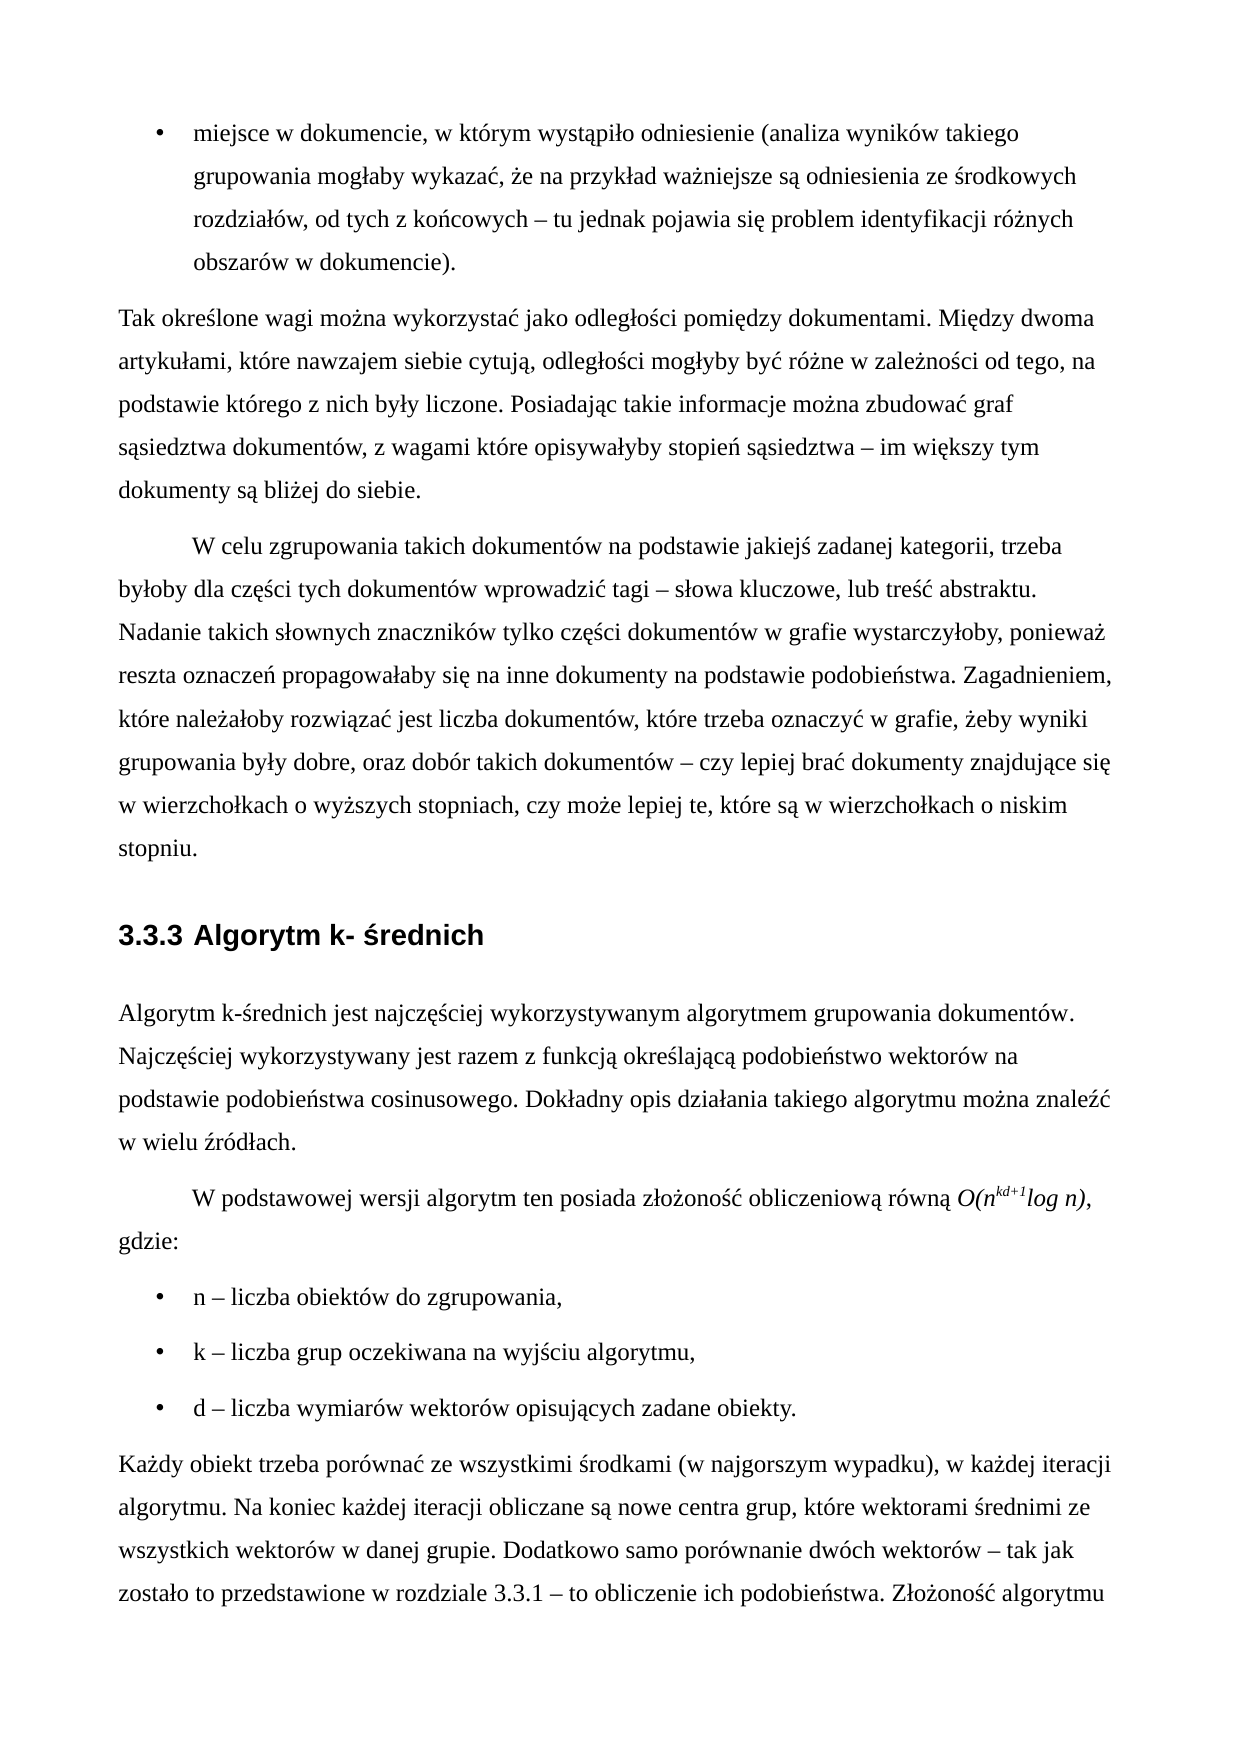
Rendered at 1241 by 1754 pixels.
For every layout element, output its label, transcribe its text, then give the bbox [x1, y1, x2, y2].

text Każdy obiekt trzeba porównać ze wszystkimi środkami (w najgorszym wypadku), w każdej iteracji algorytmu. Na koniec każdej iteracji obliczane są nowe centra grup, które wektorami średnimi ze wszystkich wektorów w danej grupie. Dodatkowo samo porównanie dwóch wektorów – tak jak zostało to przedstawione w rozdziale 3.3.1 – to obliczenie ich podobieństwa. Złożoność algorytmu [118, 1449, 1122, 1607]
text W celu zgrupowania takich dokumentów na podstawie jakiejś zadanej kategorii, trzeba byłoby dla części tych dokumentów wprowadzić tagi – słowa kluczowe, lub treść abstraktu. Nadanie takich słownych znaczników tylko części dokumentów w grafie wystarczyłoby, ponieważ reszta oznaczeń propagowałaby się na inne dokumenty na podstawie podobieństwa. Zagadnieniem, które należałoby rozwiązać jest liczba dokumentów, które trzeba oznaczyć w grafie, żeby wyniki grupowania były dobre, oraz dobór takich dokumentów – czy lepiej brać dokumenty znajdujące się w wierzchołkach o wyższych stopniach, czy może lepiej te, które są w wierzchołkach o niskim stopniu. [118, 531, 1122, 862]
list n – liczba obiektów do zgrupowania, [156, 1282, 1122, 1311]
list k – liczba grup oczekiwana na wyjściu algorytmu, [156, 1337, 1122, 1366]
text W podstawowej wersji algorytm ten posiada złożoność obliczeniową równą O(nkd+1log n), gdzie: [118, 1183, 1122, 1255]
text Algorytm k-średnich jest najczęściej wykorzystywanym algorytmem grupowania dokumentów. Najczęściej wykorzystywany jest razem z funkcją określającą podobieństwo wektorów na podstawie podobieństwa cosinusowego. Dokładny opis działania takiego algorytmu można znaleźć w wielu źródłach. [118, 998, 1122, 1156]
list d – liczba wymiarów wektorów opisujących zadane obiekty. [156, 1393, 1122, 1422]
text Tak określone wagi można wykorzystać jako odległości pomiędzy dokumentami. Między dwoma artykułami, które nawzajem siebie cytują, odległości mogłyby być różne w zależności od tego, na podstawie którego z nich były liczone. Posiadając takie informacje można zbudować graf sąsiedztwa dokumentów, z wagami które opisywałyby stopień sąsiedztwa – im większy tym dokumenty są bliżej do siebie. [118, 303, 1122, 504]
list miejsce w dokumencie, w którym wystąpiło odniesienie (analiza wyników takiego grupowania mogłaby wykazać, że na przykład ważniejsze są odniesienia ze środkowych rozdziałów, od tych z końcowych – tu jednak pojawia się problem identyfikacji różnych obszarów w dokumencie). [156, 118, 1122, 276]
subtitle Algorytm k- średnich [118, 918, 1122, 952]
